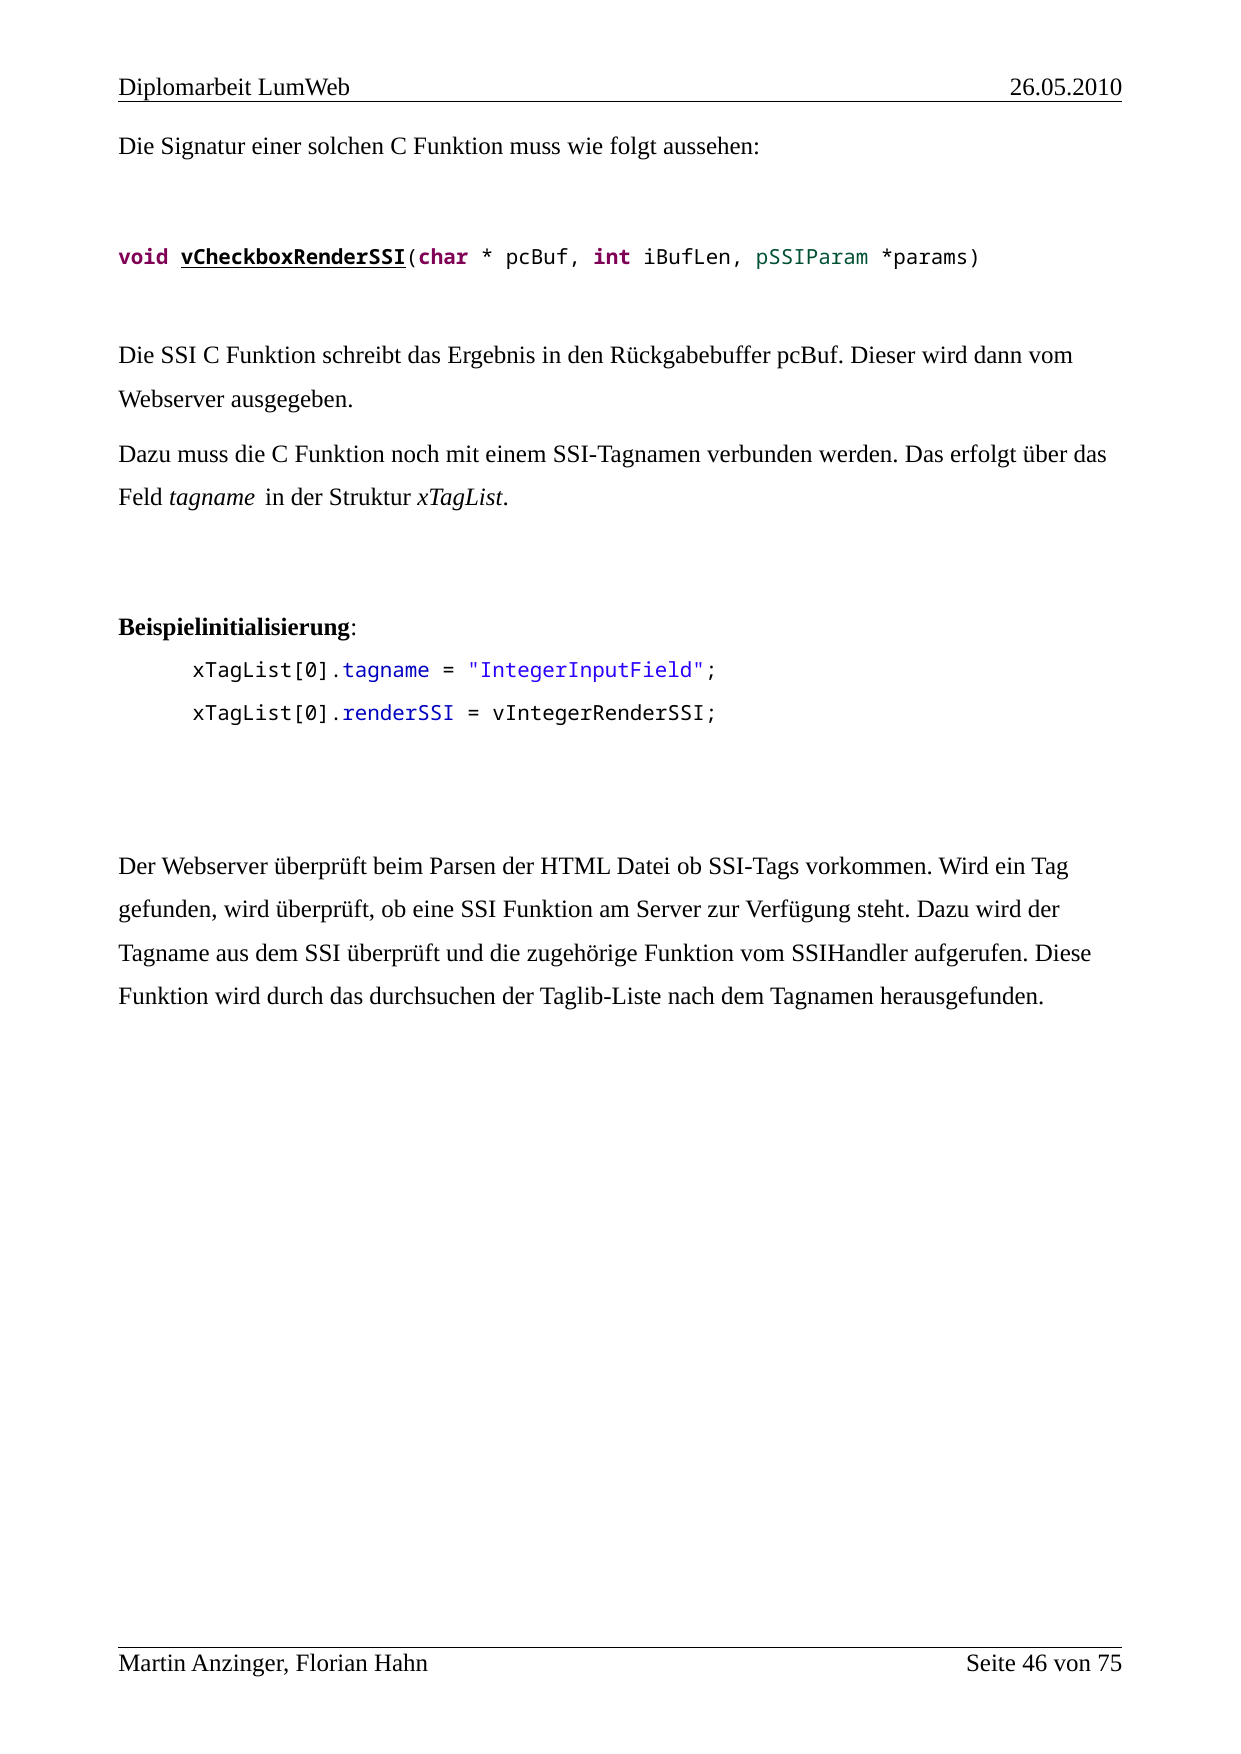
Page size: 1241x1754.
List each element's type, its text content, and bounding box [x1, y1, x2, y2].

text void vCheckboxRenderSSI(char * pcBuf, int iBufLen, pSSIParam *params) [118, 242, 1122, 271]
text xTagList[0].tagname = "IntegerInputField"; [118, 655, 1122, 683]
text Beispielinitialisierung: [118, 612, 1122, 641]
text Die SSI C Funktion schreibt das Ergebnis in den Rückgabebuffer pcBuf. Dieser wird dann vom Webserver ausgegeben. [118, 341, 1122, 412]
text Der Webserver überprüft beim Parsen der HTML Datei ob SSI-Tags vorkommen. Wird ein Tag gefunden, wird überprüft, ob eine SSI Funktion am Server zur Verfügung steht. Dazu wird der Tagname aus dem SSI überprüft und die zugehörige Funktion vom SSIHandler aufgerufen. Diese Funktion wird durch das durchsuchen der Taglib-Liste nach dem Tagnamen herausgefunden. [118, 851, 1122, 1009]
text xTagList[0].renderSSI = vIntegerRenderSSI; [118, 698, 1122, 726]
text Die Signatur einer solchen C Funktion muss wie folgt aussehen: [118, 131, 1122, 160]
text Dazu muss die C Funktion noch mit einem SSI-Tagnamen verbunden werden. Das erfolgt über das Feld tagname in der Struktur xTagList. [118, 439, 1122, 511]
